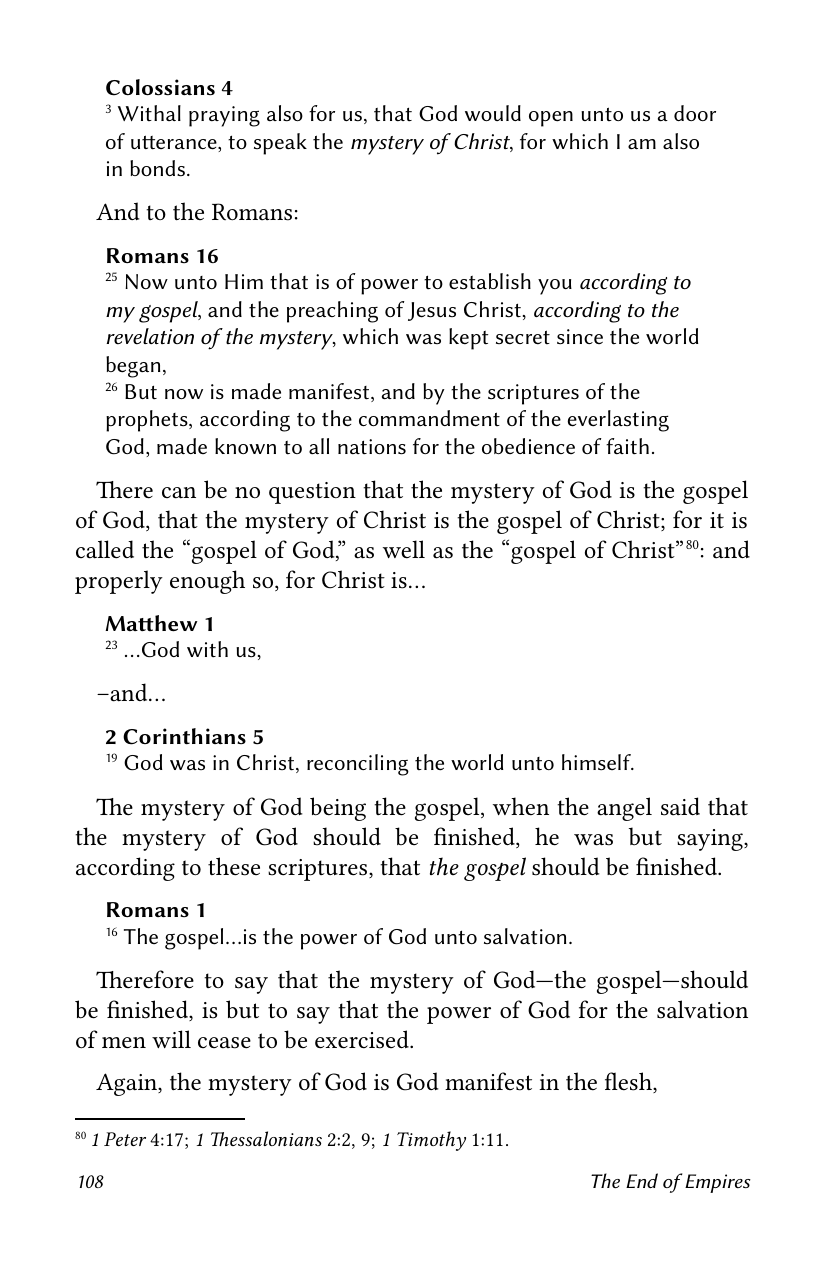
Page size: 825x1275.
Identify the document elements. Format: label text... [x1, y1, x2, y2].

text 3 Withal praying also for us, that God would open unto us a door of utterance, to speak the mystery of Christ, for which I am also in bonds. [105, 101, 720, 182]
text The mystery of God being the gospel, when the angel said that the mystery of God should be finished, he was but saying, according to these scriptures, that the gospel should be finished. [75, 793, 750, 881]
text Again, the mystery of God is God manifest in the flesh, [75, 1068, 750, 1096]
text Romans 16 [105, 243, 750, 269]
text Matthew 1 [105, 611, 750, 637]
text 16 The gospel...is the power of God unto salvation. [105, 923, 720, 950]
text 2 Corinthians 5 [105, 724, 750, 750]
text Therefore to say that the mystery of God—the gospel—should be finished, is but to say that the power of God for the salvation of men will cease to be exercised. [75, 966, 750, 1054]
text Romans 1 [105, 897, 750, 923]
text Colossians 4 [105, 75, 750, 101]
text 23 ...God with us, [105, 637, 720, 663]
text 25 Now unto Him that is of power to establish you according to my gospel, and the preaching of Jesus Christ, according to the revelation of the mystery, which was kept secret since the world began, [105, 269, 720, 378]
text And to the Romans: [75, 198, 750, 227]
text There can be no question that the mystery of God is the gospel of God, that the mystery of Christ is the gospel of Christ; for it is called the “gospel of God,” as well as the “gospel of Christ”: and properly enough so, for Christ is… [75, 476, 750, 594]
text 19 God was in Christ, reconciling the world unto himself. [105, 750, 720, 776]
text 1 Peter 4:17; 1 Thessalonians 2:2, 9; 1 Timothy 1:11. [75, 1128, 750, 1152]
text 26 But now is made manifest, and by the scriptures of the prophets, according to the commandment of the everlasting God, made known to all nations for the obedience of faith. [105, 379, 720, 460]
text –and... [75, 679, 750, 708]
